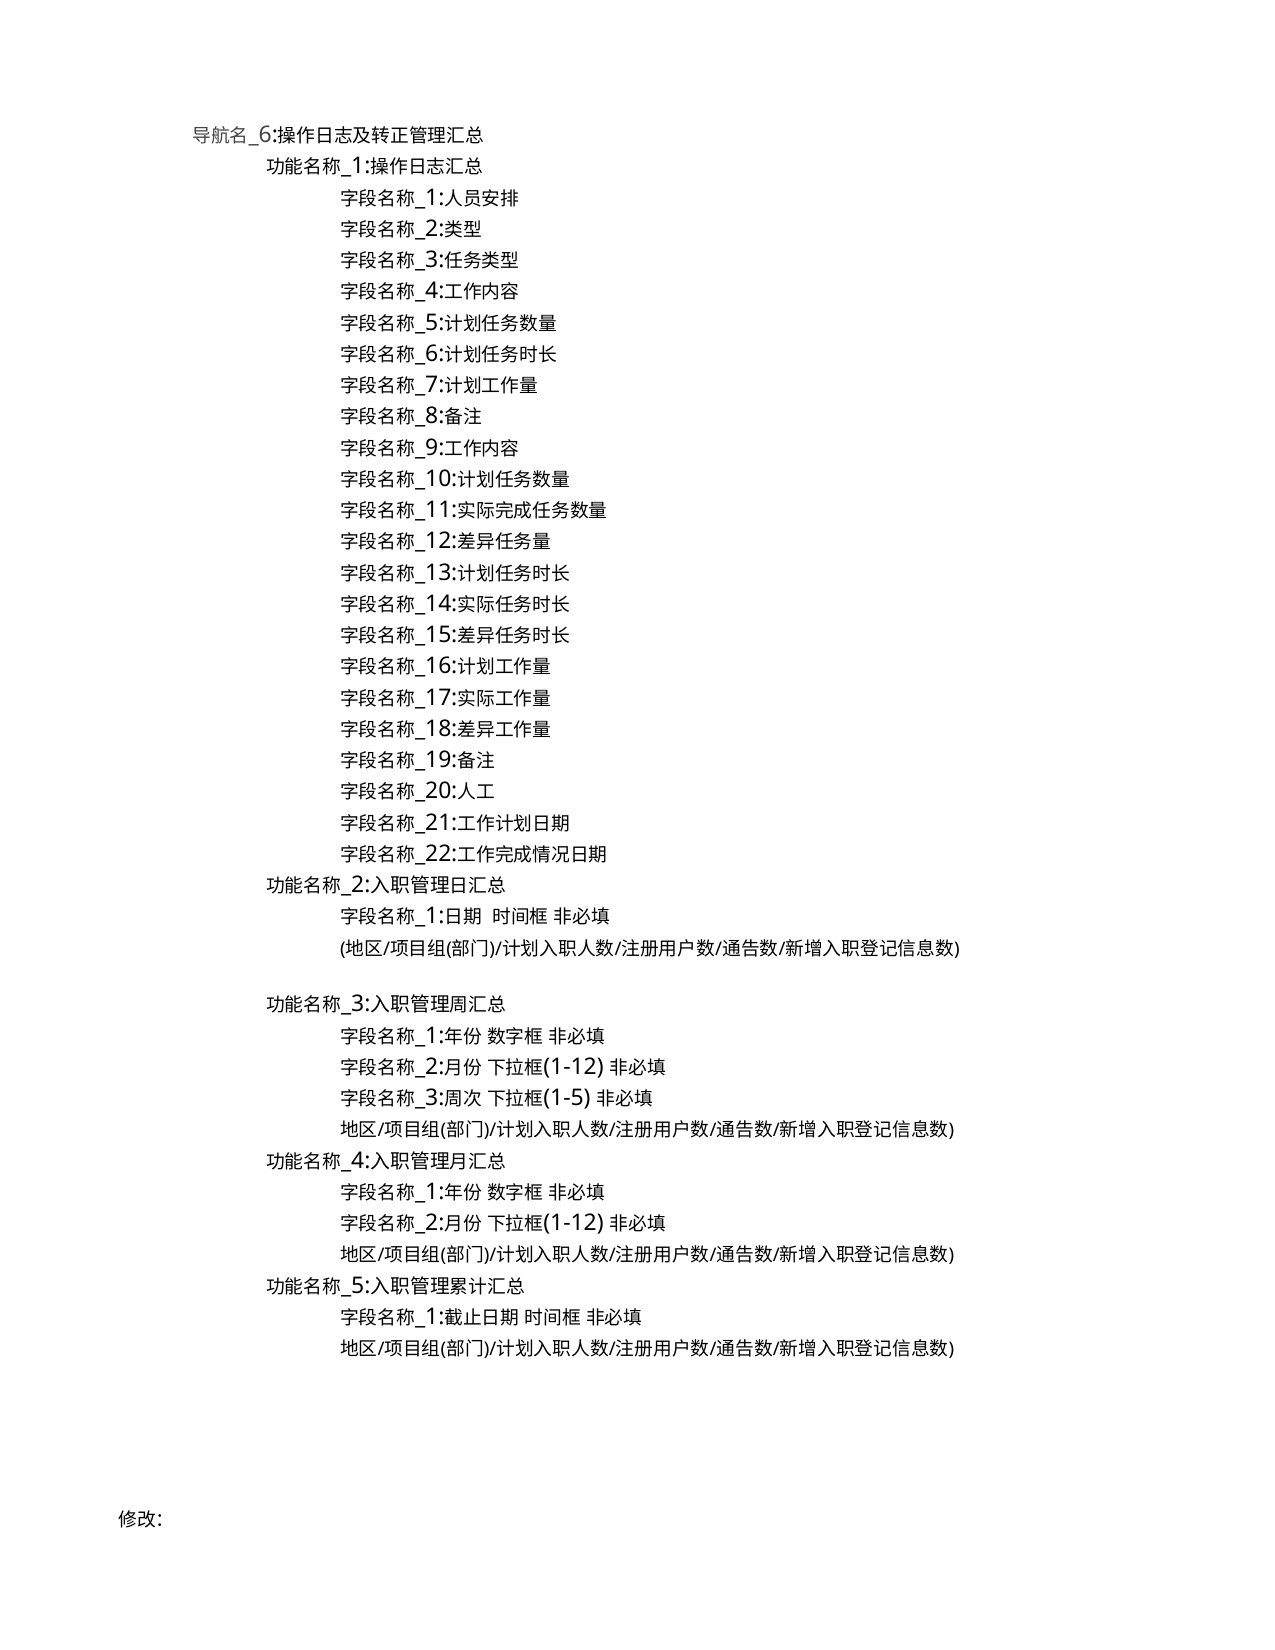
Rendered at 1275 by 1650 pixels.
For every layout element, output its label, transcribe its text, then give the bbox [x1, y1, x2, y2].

text 字段名称_1:人员安排 [118, 181, 1157, 212]
text 字段名称_13:计划任务时长 [118, 556, 1157, 587]
text 地区/项目组(部门)/计划入职人数/注册用户数/通告数/新增入职登记信息数) [118, 1237, 1157, 1269]
text 字段名称_19:备注 [118, 743, 1157, 774]
text 字段名称_3:任务类型 [118, 243, 1157, 274]
text 功能名称_3:入职管理周汇总 [118, 987, 1157, 1019]
text 导航名_6:操作日志及转正管理汇总 [118, 118, 1157, 149]
text 地区/项目组(部门)/计划入职人数/注册用户数/通告数/新增入职登记信息数) [118, 1331, 1157, 1362]
text 字段名称_14:实际任务时长 [118, 587, 1157, 618]
text 功能名称_2:入职管理日汇总 [118, 868, 1157, 899]
text 字段名称_2:月份 下拉框(1-12) 非必填 [118, 1050, 1157, 1081]
text 字段名称_1:截止日期 时间框 非必填 [118, 1300, 1157, 1331]
text 字段名称_11:实际完成任务数量 [118, 493, 1157, 524]
text 字段名称_2:类型 [118, 212, 1157, 243]
text 地区/项目组(部门)/计划入职人数/注册用户数/通告数/新增入职登记信息数) [118, 1112, 1157, 1144]
text 字段名称_5:计划任务数量 [118, 306, 1157, 337]
text 功能名称_1:操作日志汇总 [118, 149, 1157, 181]
text 修改： [118, 1504, 1157, 1531]
text 功能名称_5:入职管理累计汇总 [118, 1269, 1157, 1300]
text 功能名称_4:入职管理月汇总 [118, 1144, 1157, 1175]
text 字段名称_1:年份 数字框 非必填 [118, 1175, 1157, 1206]
text 字段名称_10:计划任务数量 [118, 462, 1157, 493]
text 字段名称_16:计划工作量 [118, 649, 1157, 681]
text 字段名称_9:工作内容 [118, 431, 1157, 462]
text 字段名称_6:计划任务时长 [118, 337, 1157, 368]
text 字段名称_18:差异工作量 [118, 712, 1157, 743]
text 字段名称_21:工作计划日期 [118, 806, 1157, 837]
text 字段名称_12:差异任务量 [118, 524, 1157, 556]
text 字段名称_7:计划工作量 [118, 368, 1157, 399]
text 字段名称_20:人工 [118, 774, 1157, 806]
text 字段名称_4:工作内容 [118, 274, 1157, 306]
text 字段名称_8:备注 [118, 399, 1157, 431]
text 字段名称_15:差异任务时长 [118, 618, 1157, 649]
text 字段名称_17:实际工作量 [118, 681, 1157, 712]
text 字段名称_1:日期 时间框 非必填 [118, 899, 1157, 931]
text 字段名称_1:年份 数字框 非必填 [118, 1019, 1157, 1050]
text 字段名称_3:周次 下拉框(1-5) 非必填 [118, 1081, 1157, 1112]
text 字段名称_22:工作完成情况日期 [118, 837, 1157, 868]
text 字段名称_2:月份 下拉框(1-12) 非必填 [118, 1206, 1157, 1237]
text (地区/项目组(部门)/计划入职人数/注册用户数/通告数/新增入职登记信息数) [118, 931, 1157, 962]
